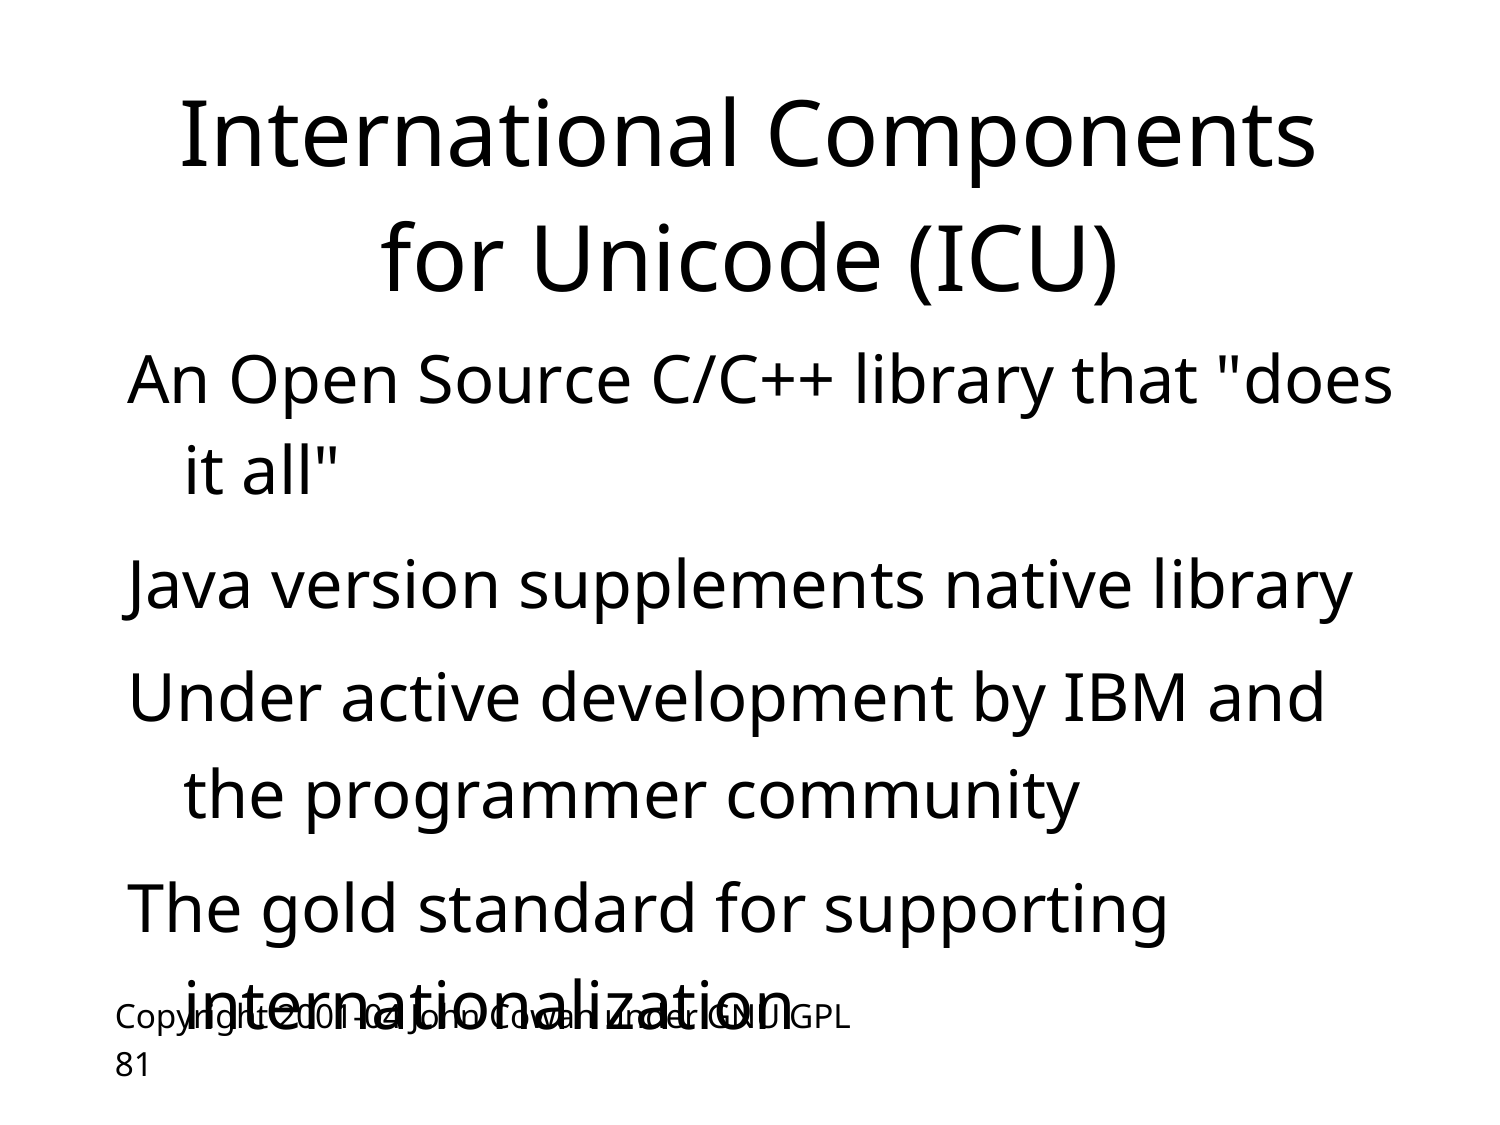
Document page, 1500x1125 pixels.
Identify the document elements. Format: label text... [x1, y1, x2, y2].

title International Components for Unicode (ICU) [112, 79, 1388, 308]
list An Open Source C/C++ library that "does it all" Java version supplements native library Under active development by IBM and the programmer community The gold standard for supporting internationalization [112, 324, 1428, 953]
